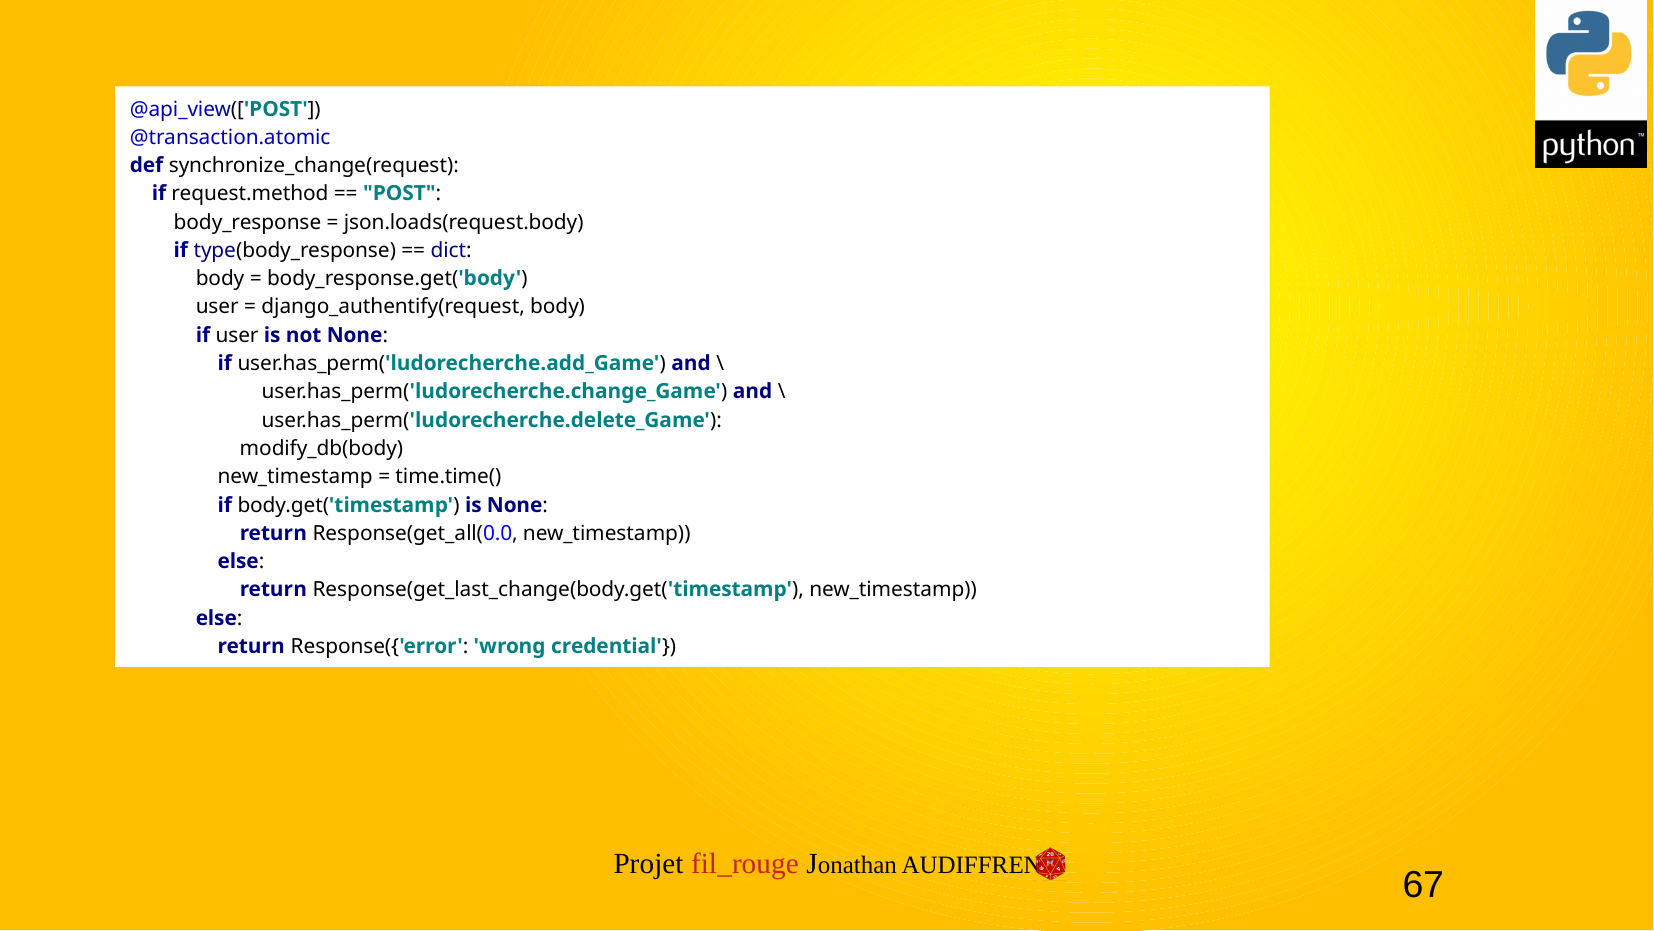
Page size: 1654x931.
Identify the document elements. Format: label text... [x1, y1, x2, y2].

text_box @api_view(['POST']) @transaction.atomic def synchronize_change(request): if request.method == "POST": body_response = json.loads(request.body) if type(body_response) == dict: body = body_response.get('body') user = django_authentify(request, body) if user is not None: if user.has_perm('ludorecherche.add_Game') and \ user.has_perm('ludorecherche.change_Game') and \ user.has_perm('ludorecherche.delete_Game'): modify_db(body) new_timestamp = time.time() if body.get('timestamp') is None: return Response(get_all(0.0, new_timestamp)) else: return Response(get_last_change(body.get('timestamp'), new_timestamp)) else: return Response({'error': 'wrong credential'}) [115, 86, 1270, 621]
picture [1033, 847, 1067, 881]
picture [1535, 0, 1647, 168]
